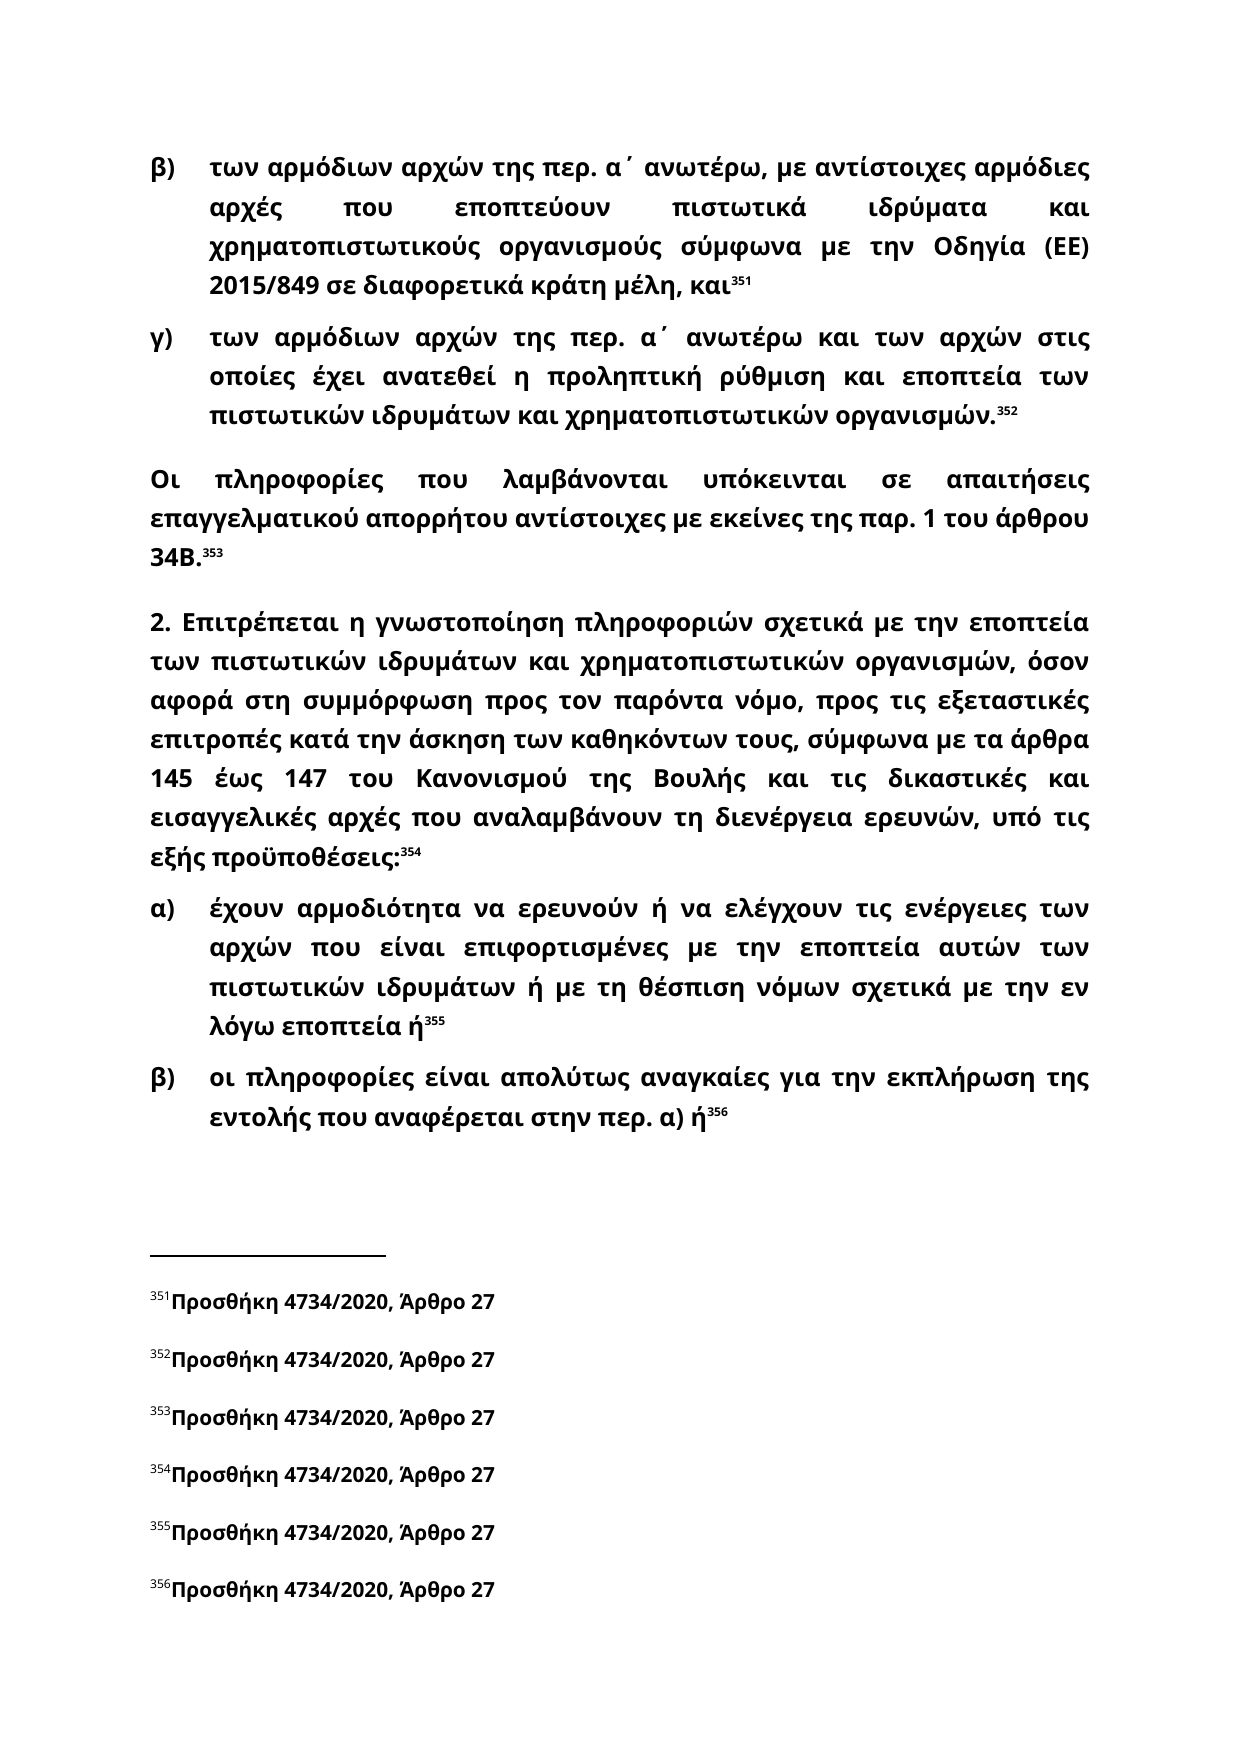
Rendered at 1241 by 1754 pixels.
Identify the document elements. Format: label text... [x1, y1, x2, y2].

list β) οι πληροφορίες είναι απολύτως αναγκαίες για την εκπλήρωση της εντολής που αναφέρεται στην περ. α) ή [150, 1060, 1090, 1133]
text Προσθήκη 4734/2020, Άρθρο 27 [150, 1287, 1090, 1316]
list β) των αρμόδιων αρχών της περ. α΄ ανωτέρω, με αντίστοιχες αρμόδιες αρχές που εποπτεύουν πιστωτικά ιδρύματα και χρηματοπιστωτικούς οργανισμούς σύμφωνα με την Οδηγία (ΕΕ) 2015/849 σε διαφορετικά κράτη μέλη, και [150, 150, 1090, 302]
list α) έχουν αρμοδιότητα να ερευνούν ή να ελέγχουν τις ενέργειες των αρχών που είναι επιφορτισμένες με την εποπτεία αυτών των πιστωτικών ιδρυμάτων ή με τη θέσπιση νόμων σχετικά με την εν λόγω εποπτεία ή [150, 891, 1090, 1042]
text Προσθήκη 4734/2020, Άρθρο 27 [150, 1576, 1090, 1604]
text 2. Επιτρέπεται η γνωστοποίηση πληροφοριών σχετικά με την εποπτεία των πιστωτικών ιδρυμάτων και χρηματοπιστωτικών οργανισμών, όσον αφορά στη συμμόρφωση προς τον παρόντα νόμο, προς τις εξεταστικές επιτροπές κατά την άσκηση των καθηκόντων τους, σύμφωνα με τα άρθρα 145 έως 147 του Κανονισμού της Βουλής και τις δικαστικές και εισαγγελικές αρχές που αναλαμβάνουν τη διενέργεια ερευνών, υπό τις εξής προϋποθέσεις: [150, 604, 1090, 873]
text Οι πληροφορίες που λαμβάνονται υπόκεινται σε απαιτήσεις επαγγελματικού απορρήτου αντίστοιχες με εκείνες της παρ. 1 του άρθρου 34Β. [150, 462, 1090, 574]
text Προσθήκη 4734/2020, Άρθρο 27 [150, 1403, 1090, 1431]
text Προσθήκη 4734/2020, Άρθρο 27 [150, 1345, 1090, 1373]
text Προσθήκη 4734/2020, Άρθρο 27 [150, 1518, 1090, 1546]
list γ) των αρμόδιων αρχών της περ. α΄ ανωτέρω και των αρχών στις οποίες έχει ανατεθεί η προληπτική ρύθμιση και εποπτεία των πιστωτικών ιδρυμάτων και χρηματοπιστωτικών οργανισμών. [150, 319, 1090, 432]
text Προσθήκη 4734/2020, Άρθρο 27 [150, 1460, 1090, 1489]
